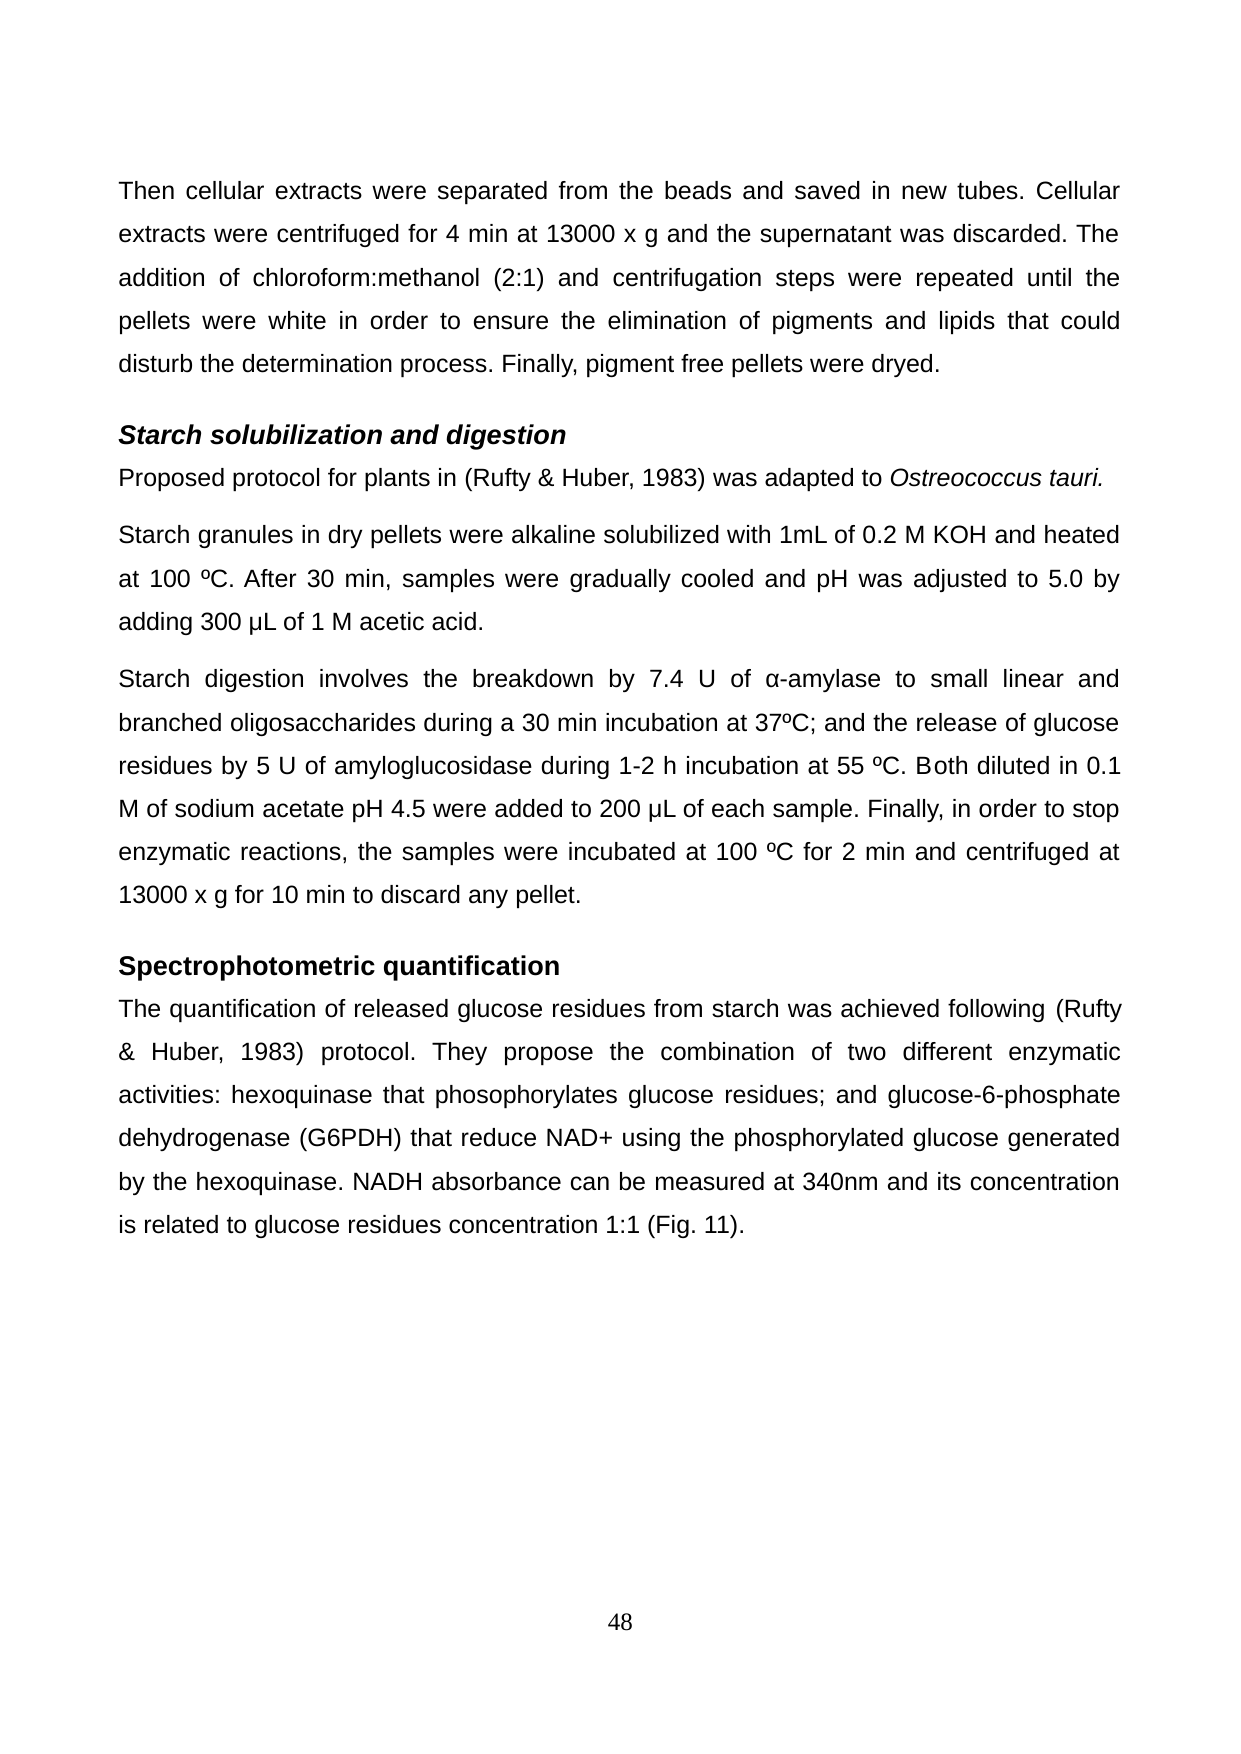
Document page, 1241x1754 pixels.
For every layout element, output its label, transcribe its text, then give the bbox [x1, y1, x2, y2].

subtitle Starch solubilization and digestion [118, 419, 1122, 450]
text Starch digestion involves the breakdown by 7.4 U of α-amylase to small linear and branched oligosaccharides during a 30 min incubation at 37ºC; and the release of glucose residues by 5 U of amyloglucosidase during 1-2 h incubation at 55 ºC. Both diluted in 0.1 M of sodium acetate pH 4.5 were added to 200 μL of each sample. Finally, in order to stop enzymatic reactions, the samples were incubated at 100 ºC for 2 min and centrifuged at 13000 x g for 10 min to discard any pellet. [118, 664, 1122, 909]
subtitle Spectrophotometric quantification [118, 950, 1122, 982]
text Proposed protocol for plants in (Rufty & Huber, 1983)⁠ was adapted to Ostreococcus tauri. [118, 463, 1122, 492]
text The quantification of released glucose residues from starch was achieved following (Rufty & Huber, 1983)⁠ protocol. They propose the combination of two different enzymatic activities: hexoquinase that phosophorylates glucose residues; and glucose-6-phosphate dehydrogenase (G6PDH) that reduce NAD+ using the phosphorylated glucose generated by the hexoquinase. NADH absorbance can be measured at 340nm and its concentration is related to glucose residues concentration 1:1 (Fig. 11). [118, 994, 1122, 1238]
text Starch granules in dry pellets were alkaline solubilized with 1mL of 0.2 M KOH and heated at 100 ºC. After 30 min, samples were gradually cooled and pH was adjusted to 5.0 by adding 300 μL of 1 M acetic acid. [118, 521, 1122, 636]
text Then cellular extracts were separated from the beads and saved in new tubes. Cellular extracts were centrifuged for 4 min at 13000 x g and the supernatant was discarded. The addition of chloroform:methanol (2:1) and centrifugation steps were repeated until the pellets were white in order to ensure the elimination of pigments and lipids that could disturb the determination process. Finally, pigment free pellets were dryed. [118, 176, 1122, 378]
